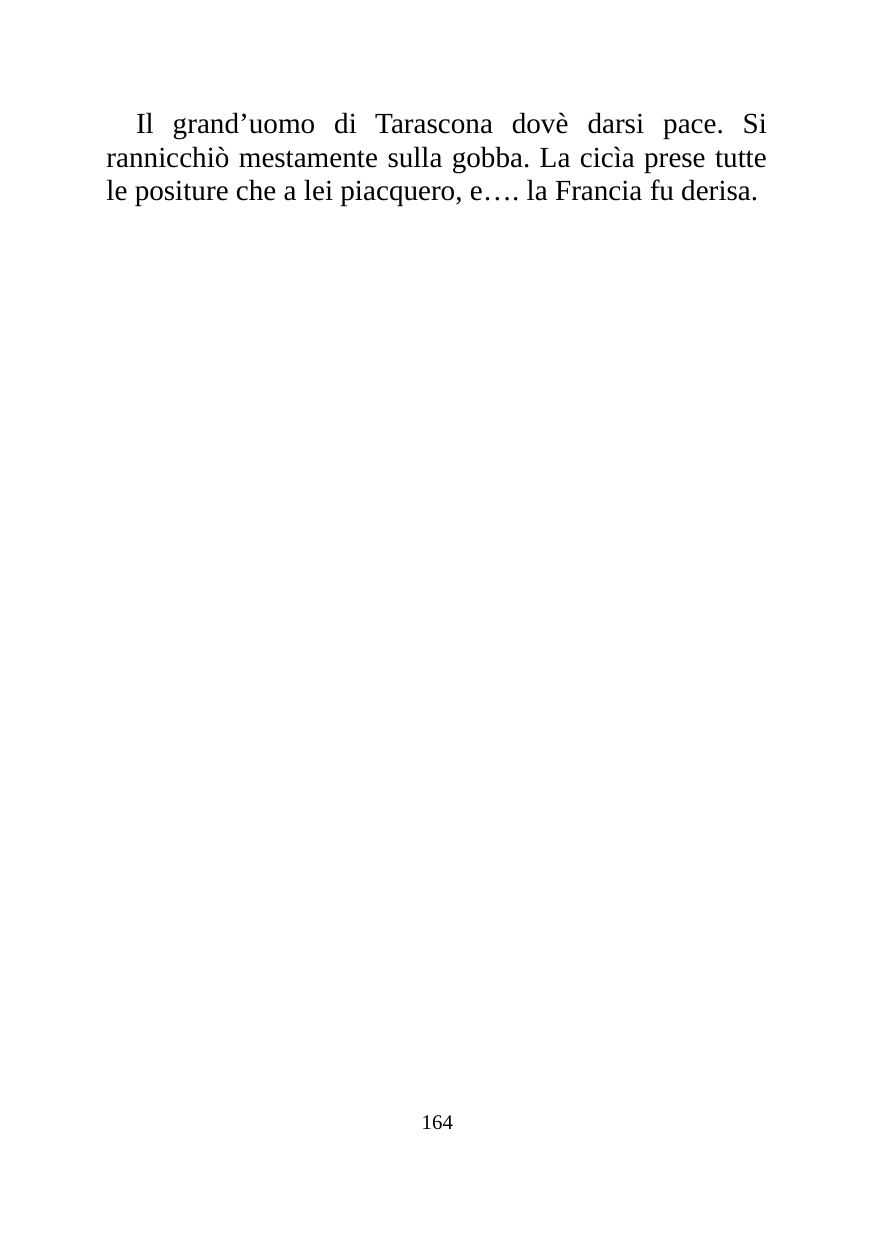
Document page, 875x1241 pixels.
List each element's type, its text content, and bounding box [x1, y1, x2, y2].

text Il grand’uomo di Tarascona dovè darsi pace. Si rannicchiò mestamente sulla gobba. La cicìa prese tutte le positure che a lei piacquero, e…. la Francia fu derisa. [106, 106, 768, 207]
